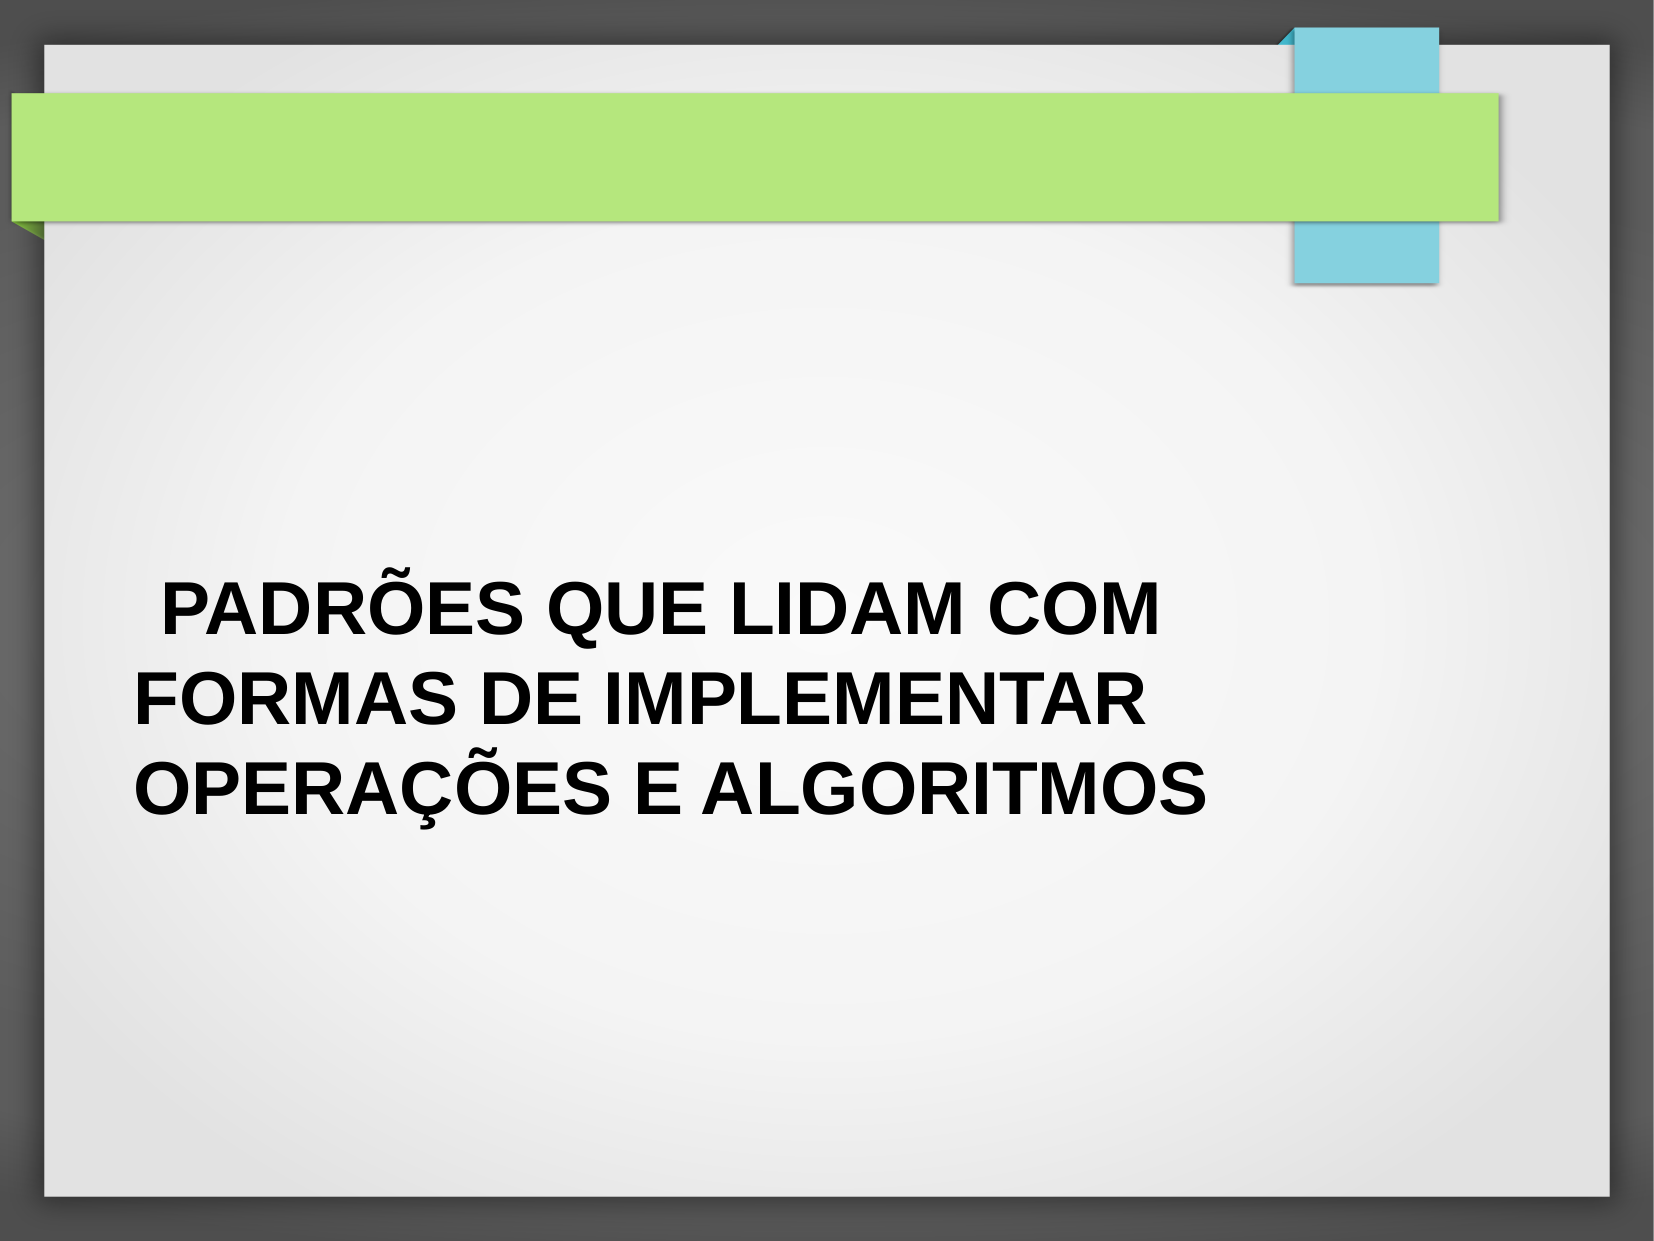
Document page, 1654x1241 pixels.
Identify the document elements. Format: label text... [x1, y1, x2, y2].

picture [0, 0, 1654, 1241]
title PADRÕES QUE LIDAM COM FORMAS DE IMPLEMENTAR OPERAÇÕES E ALGORITMOS [118, 551, 1394, 776]
